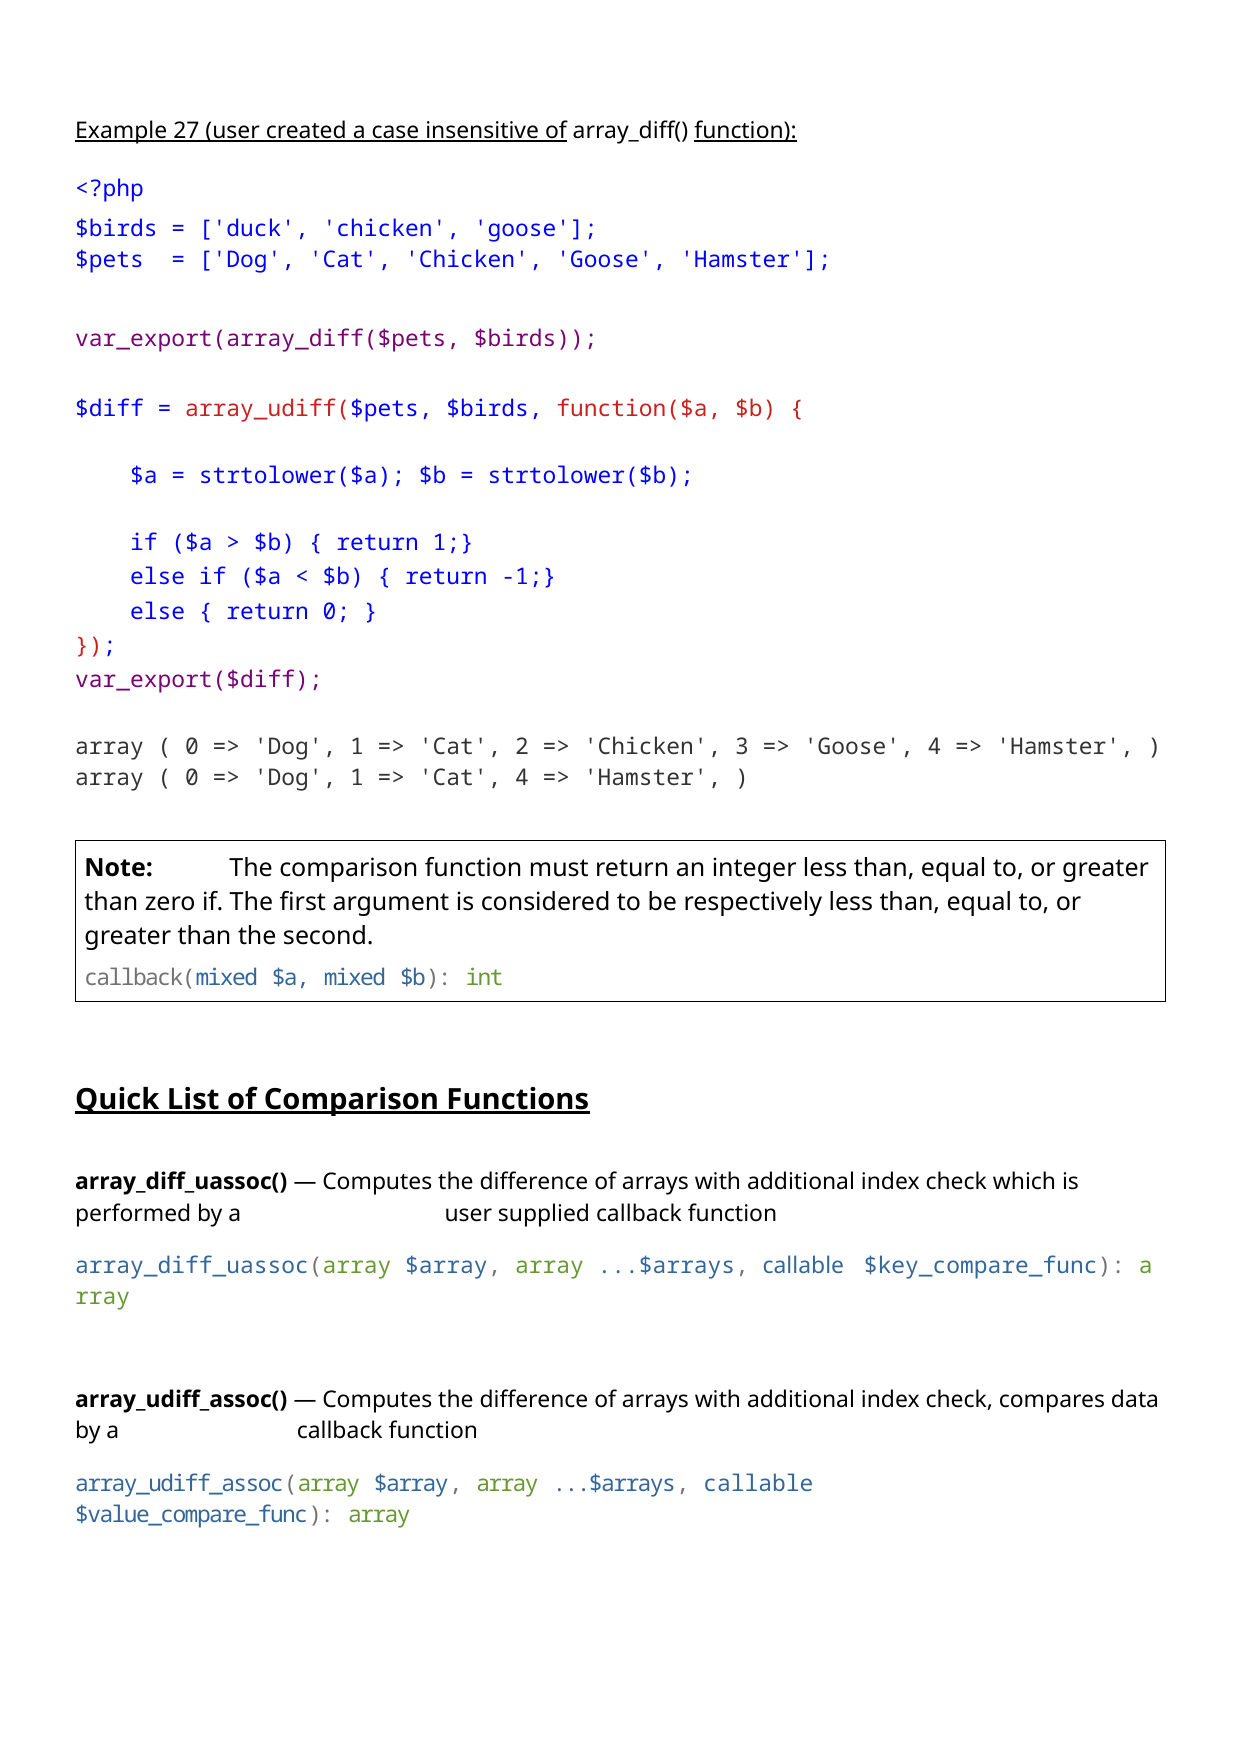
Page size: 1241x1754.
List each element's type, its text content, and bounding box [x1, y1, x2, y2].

text array_udiff_assoc(array $array, array ...$arrays, callable $value_compare_func): array [75, 1467, 1166, 1529]
text array ( 0 => 'Dog', 1 => 'Cat', 2 => 'Chicken', 3 => 'Goose', 4 => 'Hamster', ) array ( 0 => 'Dog', 1 => 'Cat', 4 => 'Hamster', ) [75, 730, 1166, 793]
text array_udiff_assoc() — Computes the difference of arrays with additional index check, compares data by a callback function [75, 1383, 1166, 1446]
text else { return 0; } [75, 594, 1166, 626]
text array_diff_uassoc(array $array, array ...$arrays, callable $key_compare_func): array [75, 1249, 1166, 1311]
text array_diff_uassoc() — Computes the difference of arrays with additional index check which is performed by a user supplied callback function [75, 1165, 1166, 1228]
text Example 27 (user created a case insensitive of array_diff() function): [75, 114, 1166, 145]
text $diff = array_udiff($pets, $birds, function($a, $b) { [75, 392, 1166, 423]
text $pets = ['Dog', 'Cat', 'Chicken', 'Goose', 'Hamster']; [75, 243, 1166, 274]
text }); [75, 629, 1166, 660]
text callback(mixed $a, mixed $b): int [76, 951, 1165, 1001]
text Quick List of Comparison Functions [75, 1078, 1166, 1118]
text <?php [75, 172, 1166, 203]
text $a = strtolower($a); $b = strtolower($b); [75, 459, 1166, 490]
text Note: The comparison function must return an integer less than, equal to, or greater than zero if. The first argument is considered to be respectively less than, equal to, or greater than the second. [76, 841, 1165, 951]
text else if ($a < $b) { return -1;} [75, 560, 1166, 592]
text if ($a > $b) { return 1;} [75, 526, 1166, 557]
text var_export($diff); [75, 663, 1166, 694]
text var_export(array_diff($pets, $birds)); [75, 322, 1166, 353]
text $birds = ['duck', 'chicken', 'goose']; [75, 212, 1166, 243]
